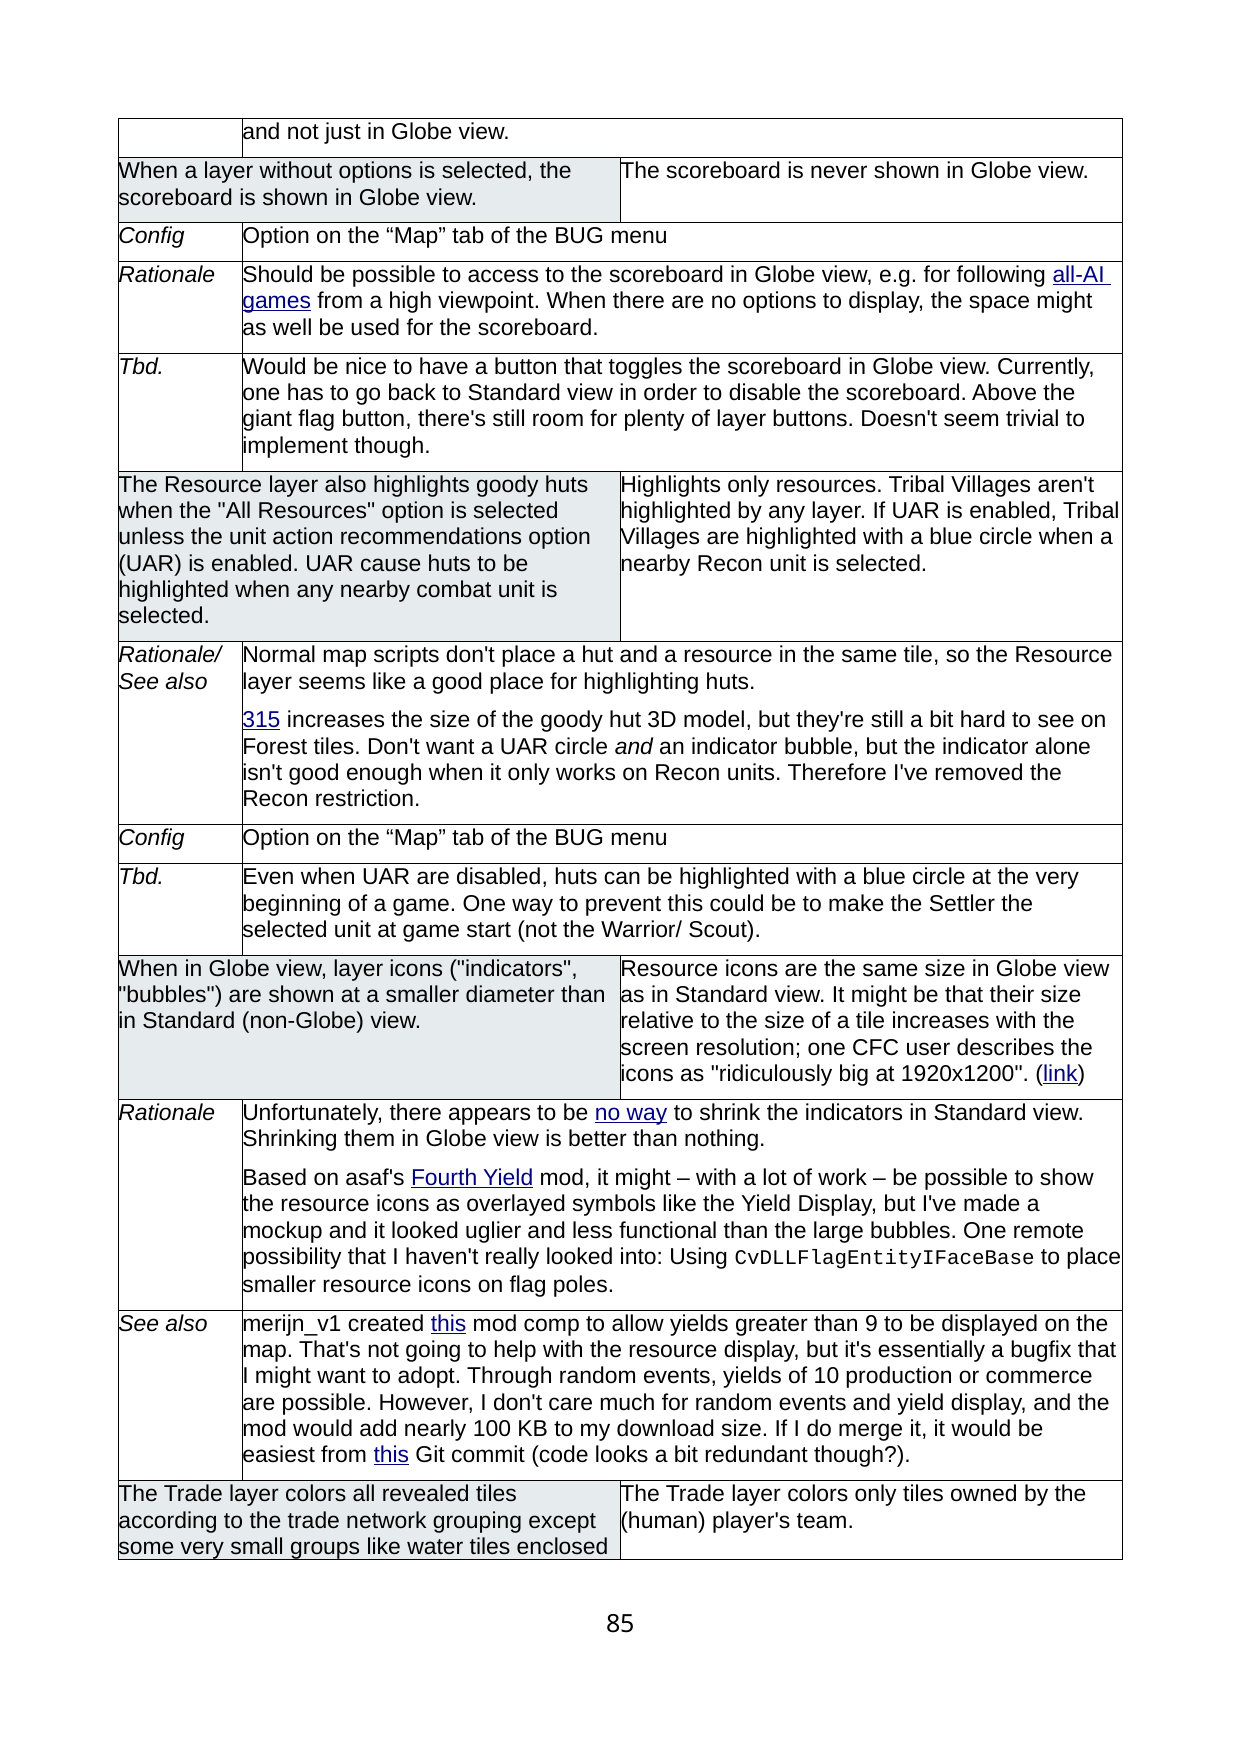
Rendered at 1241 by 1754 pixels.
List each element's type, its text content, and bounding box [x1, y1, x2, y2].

table_cell The Resource layer also highlights goody huts when the "All Resources" option is selected unless the unit action recommendations option (UAR) is enabled. UAR cause huts to be highlighted when any nearby combat unit is selected. [119, 472, 620, 641]
table_cell Rationale/ See also [119, 642, 242, 824]
table_cell The Trade layer colors all revealed tiles according to the trade network grouping except some very small groups like water tiles enclosed [119, 1481, 620, 1559]
table_cell When a layer without options is selected, the scoreboard is shown in Globe view. [119, 158, 620, 222]
table_cell merijn_v1 created this mod comp to allow yields greater than 9 to be displayed on the map. That's not going to help with the resource display, but it's essentially a bugfix that I might want to adopt. Through random events, yields of 10 production or commerce are possible. However, I don't care much for random events and yield display, and the mod would add nearly 100 KB to my download size. If I do merge it, it would be easiest from this Git commit (code looks a bit redundant though?). [243, 1311, 1122, 1480]
table_cell Unfortunately, there appears to be no way to shrink the indicators in Standard view. Shrinking them in Globe view is better than nothing. Based on asaf's Fourth Yield mod, it might – with a lot of work – be possible to show the resource icons as overlayed symbols like the Yield Display, but I've made a mockup and it looked uglier and less functional than the large bubbles. One remote possibility that I haven't really looked into: Using CvDLLFlagEntityIFaceBase to place smaller resource icons on flag poles. [243, 1100, 1122, 1309]
table_cell Option on the “Map” tab of the BUG menu [243, 825, 1122, 863]
table_cell Rationale [119, 262, 242, 353]
table_cell Tbd. [119, 354, 242, 471]
table_cell Config [119, 223, 242, 261]
table_cell Option on the “Map” tab of the BUG menu [243, 223, 1122, 261]
table_cell [119, 119, 242, 157]
table_cell When in Globe view, layer icons ("indicators", "bubbles") are shown at a smaller diameter than in Standard (non-Globe) view. [119, 956, 620, 1099]
table_cell Even when UAR are disabled, huts can be highlighted with a blue circle at the very beginning of a game. One way to prevent this could be to make the Settler the selected unit at game start (not the Warrior/ Scout). [243, 864, 1122, 954]
table_cell Rationale [119, 1100, 242, 1309]
table_cell and not just in Globe view. [243, 119, 1122, 157]
table_cell The Trade layer colors only tiles owned by the (human) player's team. [621, 1481, 1122, 1559]
table_cell Normal map scripts don't place a hut and a resource in the same tile, so the Resource layer seems like a good place for highlighting huts. 315 increases the size of the goody hut 3D model, but they're still a bit hard to see on Forest tiles. Don't want a UAR circle and an indicator bubble, but the indicator alone isn't good enough when it only works on Recon units. Therefore I've removed the Recon restriction. [243, 642, 1122, 824]
table_cell Would be nice to have a button that toggles the scoreboard in Globe view. Currently, one has to go back to Standard view in order to disable the scoreboard. Above the giant flag button, there's still room for plenty of layer buttons. Doesn't seem trivial to implement though. [243, 354, 1122, 471]
table_cell See also [119, 1311, 242, 1480]
table_cell Highlights only resources. Tribal Villages aren't highlighted by any layer. If UAR is enabled, Tribal Villages are highlighted with a blue circle when a nearby Recon unit is selected. [621, 472, 1122, 641]
table_cell Config [119, 825, 242, 863]
table_cell Should be possible to access to the scoreboard in Globe view, e.g. for following all-AI games from a high viewpoint. When there are no options to display, the space might as well be used for the scoreboard. [243, 262, 1122, 353]
table_cell Resource icons are the same size in Globe view as in Standard view. It might be that their size relative to the size of a tile increases with the screen resolution; one CFC user describes the icons as "ridiculously big at 1920x1200". (link) [621, 956, 1122, 1099]
table_cell Tbd. [119, 864, 242, 954]
table_cell The scoreboard is never shown in Globe view. [621, 158, 1122, 222]
